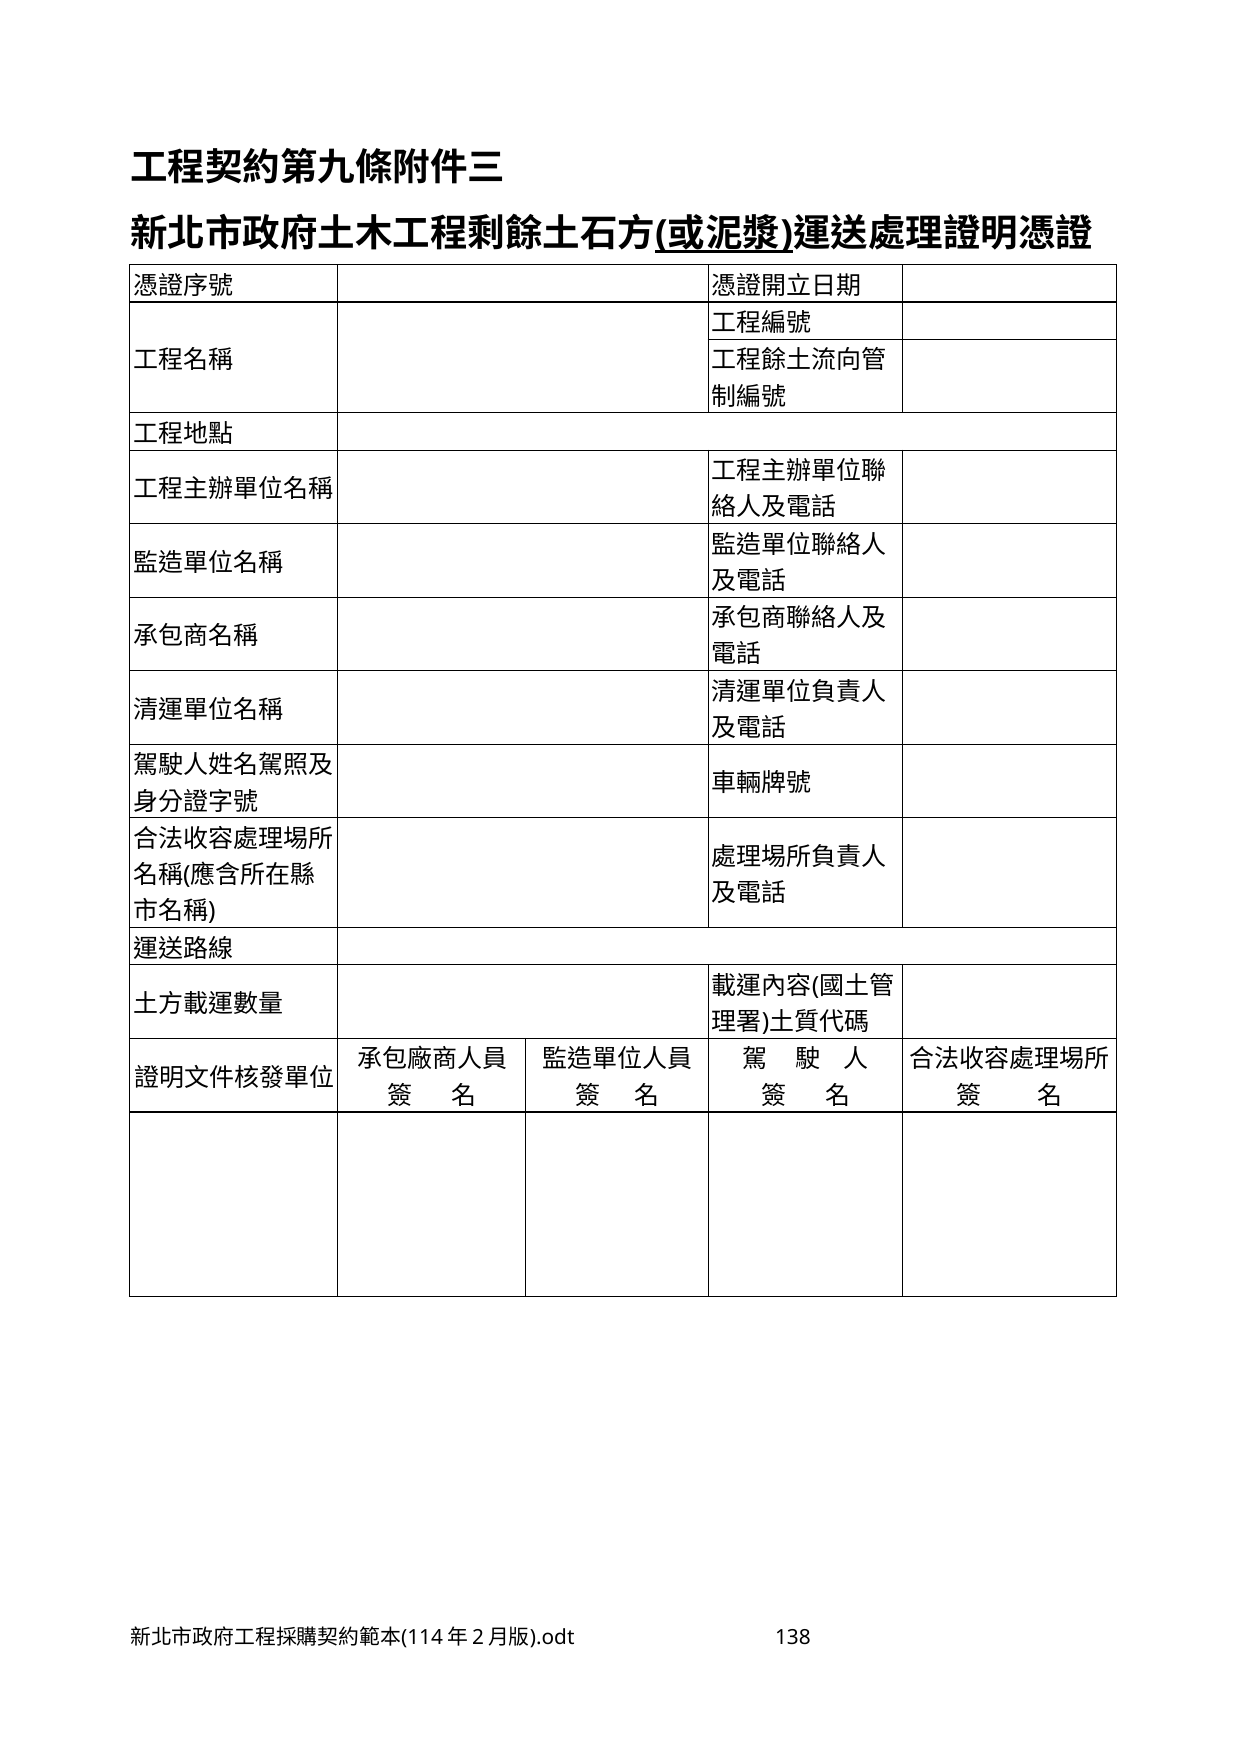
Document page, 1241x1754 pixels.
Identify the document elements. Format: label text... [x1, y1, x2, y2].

table_cell 工程主辦單位名稱 [130, 451, 337, 523]
table_cell [903, 451, 1116, 523]
table_cell 承包商聯絡人及電話 [709, 598, 902, 670]
text 新北市政府土木工程剩餘土石方(或泥漿)運送處理證明憑證 [130, 203, 1110, 258]
table_cell 工程名稱 [130, 303, 337, 412]
table_cell 合法收容處理埸所名稱(應含所在縣市名稱) [130, 818, 337, 927]
table_cell 處理埸所負責人及電話 [709, 818, 902, 927]
table_cell 工程地點 [130, 413, 337, 449]
table_cell [338, 745, 708, 817]
table_cell [338, 1113, 525, 1296]
table_cell 運送路線 [130, 928, 337, 964]
table_cell 承包商名稱 [130, 598, 337, 670]
table_header [338, 265, 708, 301]
table_cell [338, 413, 1116, 449]
table_cell [903, 598, 1116, 670]
table_cell [903, 745, 1116, 817]
table_cell 工程餘土流向管制編號 [709, 340, 902, 412]
table_cell 駕駛人姓名駕照及身分證字號 [130, 745, 337, 817]
table_cell [903, 303, 1116, 339]
table_cell 合法收容處理埸所 簽 名 [903, 1039, 1116, 1111]
table_cell 車輛牌號 [709, 745, 902, 817]
table_cell [338, 598, 708, 670]
table_cell [338, 965, 708, 1038]
table_cell [130, 1113, 337, 1296]
table_header 憑證開立日期 [709, 265, 902, 301]
table_cell 承包廠商人員 簽 名 [338, 1039, 525, 1111]
table_cell [903, 340, 1116, 412]
table_cell 監造單位聯絡人及電話 [709, 524, 902, 597]
table_cell [903, 671, 1116, 744]
table_cell 清運單位負責人及電話 [709, 671, 902, 744]
table_cell [903, 965, 1116, 1038]
table_cell 工程主辦單位聯絡人及電話 [709, 451, 902, 523]
table_cell [903, 524, 1116, 597]
table_cell 監造單位名稱 [130, 524, 337, 597]
table_cell [338, 818, 708, 927]
table_cell [338, 671, 708, 744]
text 工程契約第九條附件三 [130, 137, 1110, 191]
table_cell 載運內容(國土管理署)土質代碼 [709, 965, 902, 1038]
table_cell 土方載運數量 [130, 965, 337, 1038]
table_cell 工程編號 [709, 303, 902, 339]
table_cell [338, 303, 708, 412]
table_cell [338, 928, 1116, 964]
table_cell 清運單位名稱 [130, 671, 337, 744]
table_cell [338, 451, 708, 523]
table_cell [526, 1113, 708, 1296]
table_cell 監造單位人員 簽 名 [526, 1039, 708, 1111]
table_cell [903, 818, 1116, 927]
table_cell [709, 1113, 902, 1296]
table_cell [903, 1113, 1116, 1296]
table_header 憑證序號 [130, 265, 337, 301]
table_cell [338, 524, 708, 597]
table_cell 證明文件核發單位 [130, 1039, 337, 1111]
table_cell 駕 駛 人 簽 名 [709, 1039, 902, 1111]
table_header [903, 265, 1116, 301]
